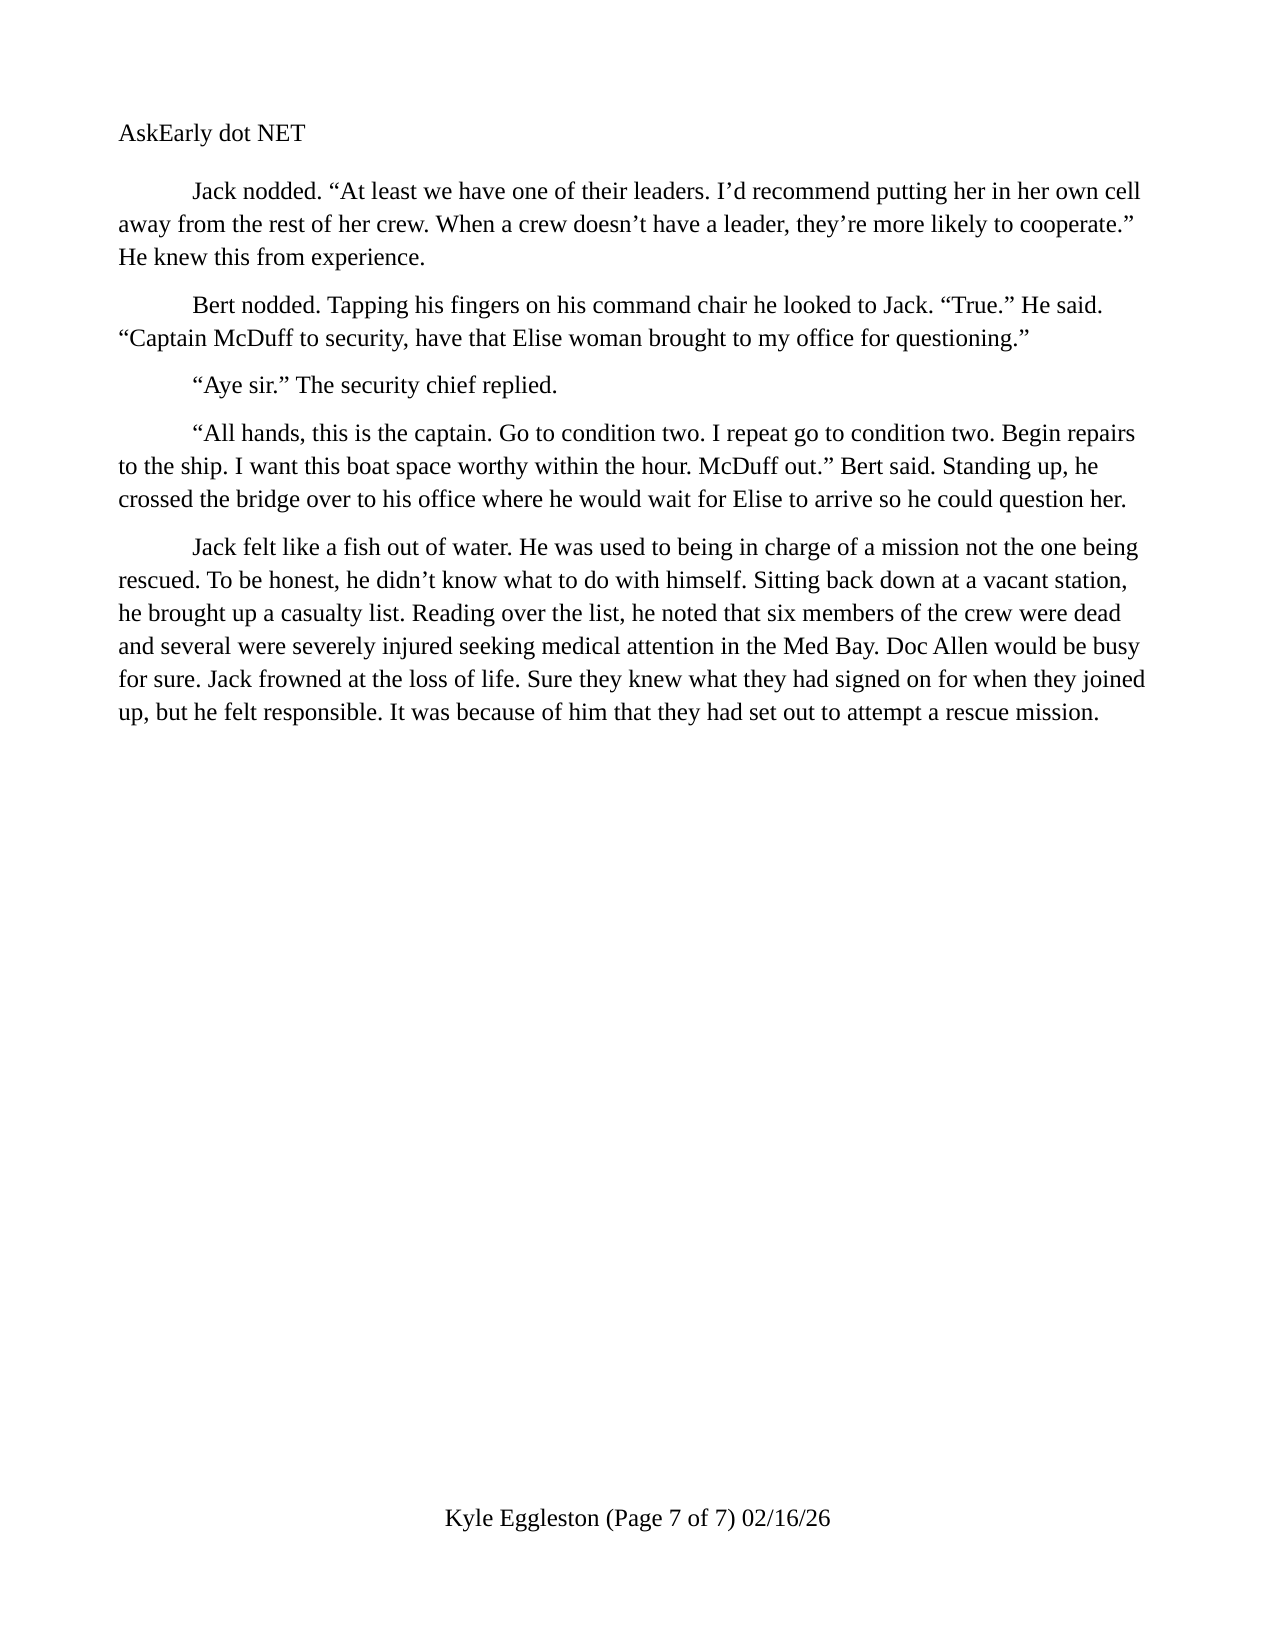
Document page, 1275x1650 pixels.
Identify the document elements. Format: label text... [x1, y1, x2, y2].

text Jack felt like a fish out of water. He was used to being in charge of a mission not the one being rescued. To be honest, he didn’t know what to do with himself. Sitting back down at a vacant station, he brought up a casualty list. Reading over the list, he noted that six members of the crew were dead and several were severely injured seeking medical attention in the Med Bay. Doc Allen would be busy for sure. Jack frowned at the loss of life. Sure they knew what they had signed on for when they joined up, but he felt responsible. It was because of him that they had set out to attempt a rescue mission. [118, 532, 1157, 726]
text Bert nodded. Tapping his fingers on his command chair he looked to Jack. “True.” He said. “Captain McDuff to security, have that Elise woman brought to my office for questioning.” [118, 290, 1157, 352]
text “Aye sir.” The security chief replied. [118, 371, 1157, 399]
text “All hands, this is the captain. Go to condition two. I repeat go to condition two. Begin repairs to the ship. I want this boat space worthy within the hour. McDuff out.” Bert said. Standing up, he crossed the bridge over to his office where he would wait for Elise to arrive so he could question her. [118, 418, 1157, 513]
text Jack nodded. “At least we have one of their leaders. I’d recommend putting her in her own cell away from the rest of her crew. When a crew doesn’t have a leader, they’re more likely to cooperate.” He knew this from experience. [118, 176, 1157, 271]
